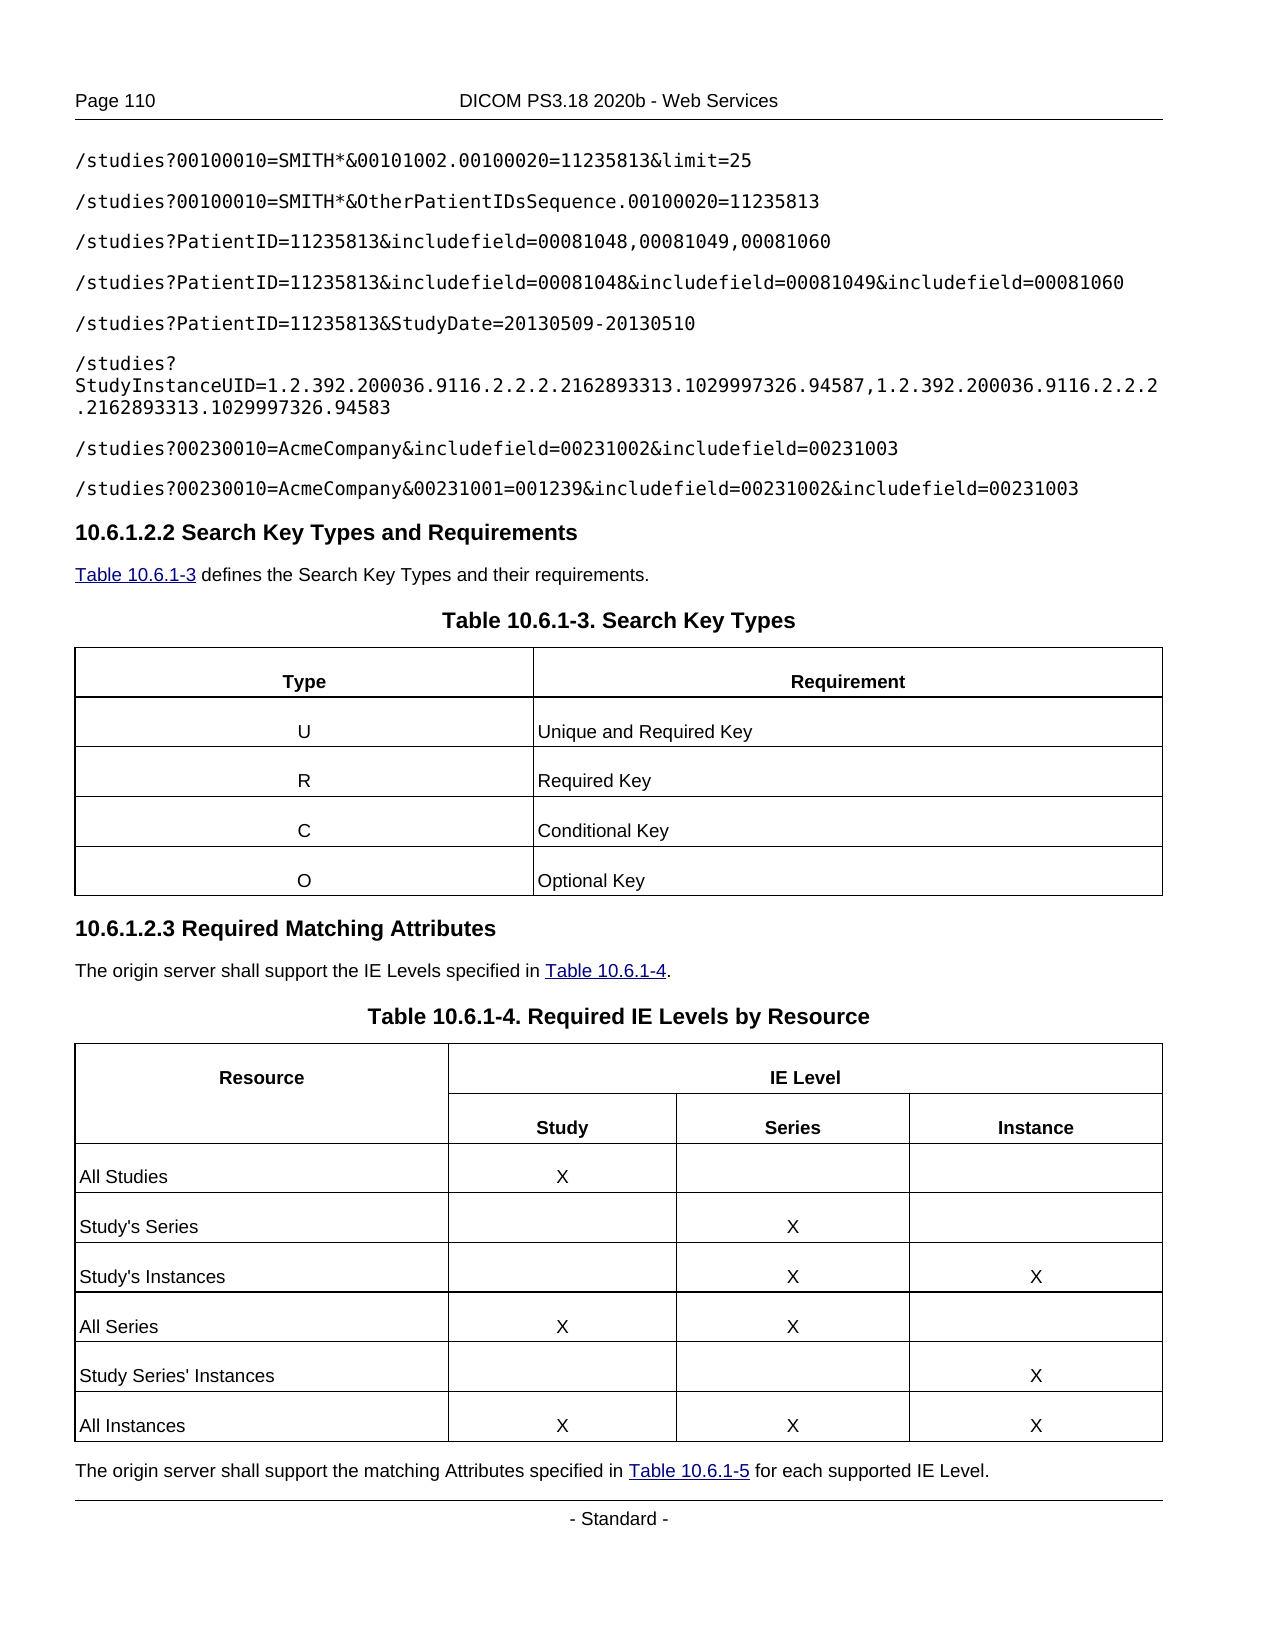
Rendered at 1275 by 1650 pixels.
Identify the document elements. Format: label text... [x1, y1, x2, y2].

text Table 10.6.1-3 defines the Search Key Types and their requirements. [75, 563, 1162, 585]
table_cell C [76, 797, 533, 846]
text The origin server shall support the IE Levels specified in Table 10.6.1-4. [75, 959, 1162, 981]
text The origin server shall support the matching Attributes specified in Table 10.6.1-5 for each supported IE Level. [75, 1460, 1162, 1482]
table_cell [677, 1144, 909, 1192]
table_cell [449, 1243, 676, 1291]
text /studies?00230010=AcmeCompany&includefield=00231002&includefield=00231003 [75, 437, 1162, 459]
table_header Resource [76, 1044, 448, 1142]
table_cell Study's Series [76, 1193, 448, 1242]
table_cell Unique and Required Key [534, 698, 1162, 746]
table_cell X [677, 1392, 909, 1441]
text Table 10.6.1-3. Search Key Types [75, 607, 1162, 633]
text /studies?PatientID=11235813&StudyDate=20130509-20130510 [75, 312, 1162, 334]
table_cell X [449, 1144, 676, 1192]
table_cell R [76, 747, 533, 796]
table_cell U [76, 698, 533, 746]
table_cell Required Key [534, 747, 1162, 796]
table_cell All Studies [76, 1144, 448, 1192]
text /studies?00230010=AcmeCompany&00231001=001239&includefield=00231002&includefield=00231003 [75, 478, 1162, 500]
table_cell [449, 1342, 676, 1391]
text /studies?PatientID=11235813&includefield=00081048,00081049,00081060 [75, 231, 1162, 253]
text /studies?StudyInstanceUID=1.2.392.200036.9116.2.2.2.2162893313.1029997326.94587,1.2.392.200036.9116.2.2.2.2162893313.1029997326.94583 [75, 353, 1162, 419]
text 10.6.1.2.2 Search Key Types and Requirements [75, 519, 1162, 544]
table_cell X [910, 1243, 1162, 1291]
table_cell Series [677, 1094, 909, 1142]
table_cell Study [449, 1094, 676, 1142]
table_cell [677, 1342, 909, 1391]
text 10.6.1.2.3 Required Matching Attributes [75, 915, 1162, 941]
table_cell X [677, 1243, 909, 1291]
table_cell Optional Key [534, 847, 1162, 895]
table_cell X [910, 1342, 1162, 1391]
table_cell X [677, 1293, 909, 1341]
table_cell [449, 1193, 676, 1242]
table_header Requirement [534, 648, 1162, 696]
table_cell All Series [76, 1293, 448, 1341]
table_header IE Level [449, 1044, 1162, 1093]
table_cell X [449, 1293, 676, 1341]
table_cell X [910, 1392, 1162, 1441]
table_cell Conditional Key [534, 797, 1162, 846]
table_cell X [449, 1392, 676, 1441]
table_cell All Instances [76, 1392, 448, 1441]
table_cell [910, 1144, 1162, 1192]
table_header Type [76, 648, 533, 696]
text /studies?00100010=SMITH*&00101002.00100020=11235813&limit=25 [75, 150, 1162, 172]
text /studies?00100010=SMITH*&OtherPatientIDsSequence.00100020=11235813 [75, 191, 1162, 212]
text /studies?PatientID=11235813&includefield=00081048&includefield=00081049&includefield=00081060 [75, 272, 1162, 294]
table_cell Study Series' Instances [76, 1342, 448, 1391]
table_cell O [76, 847, 533, 895]
text Table 10.6.1-4. Required IE Levels by Resource [75, 1004, 1162, 1029]
table_cell Instance [910, 1094, 1162, 1142]
table_cell [910, 1293, 1162, 1341]
table_cell [910, 1193, 1162, 1242]
table_cell X [677, 1193, 909, 1242]
table_cell Study's Instances [76, 1243, 448, 1291]
